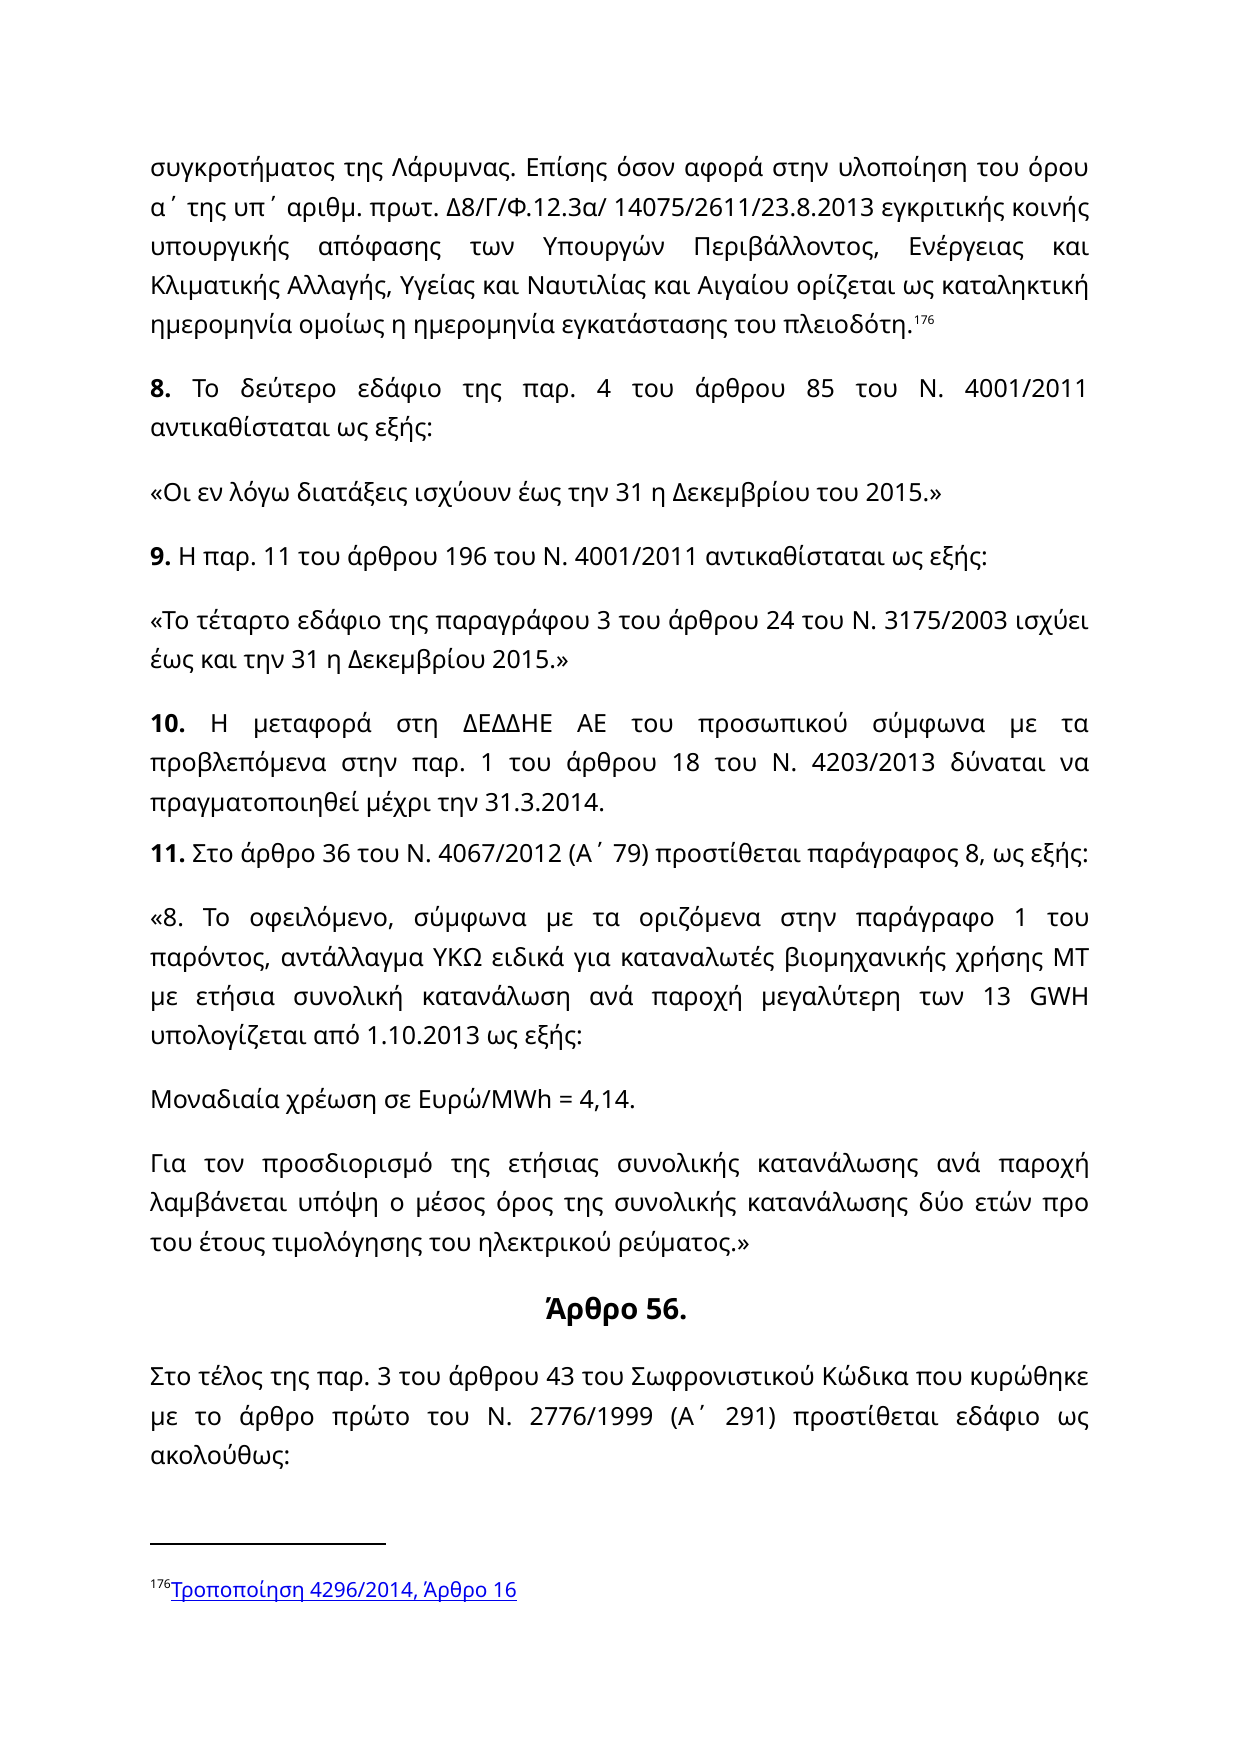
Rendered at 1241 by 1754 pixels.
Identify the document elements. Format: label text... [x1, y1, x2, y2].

text «Το τέταρτο εδάφιο της παραγράφου 3 του άρθρου 24 του Ν. 3175/2003 ισχύει έως και την 31 η Δεκεμβρίου 2015.» [150, 602, 1090, 676]
text συγκροτήματος της Λάρυμνας. Επίσης όσον αφορά στην υλοποίηση του όρου α΄ της υπ΄ αριθμ. πρωτ. Δ8/Γ/Φ.12.3α/ 14075/2611/23.8.2013 εγκριτικής κοινής υπουργικής απόφασης των Υπουργών Περιβάλλοντος, Ενέργειας και Κλιματικής Αλλαγής, Υγείας και Ναυτιλίας και Αιγαίου ορίζεται ως καταληκτική ημερομηνία ομοίως η ημερομηνία εγκατάστασης του πλειοδότη. [150, 150, 1090, 341]
text Στο τέλος της παρ. 3 του άρθρου 43 του Σωφρονιστικού Κώδικα που κυρώθηκε με το άρθρο πρώτο του Ν. 2776/1999 (Α΄ 291) προστίθεται εδάφιο ως ακολούθως: [150, 1359, 1090, 1471]
text «8. Το οφειλόμενο, σύμφωνα με τα οριζόμενα στην παράγραφο 1 του παρόντος, αντάλλαγμα ΥΚΩ ειδικά για καταναλωτές βιομηχανικής χρήσης ΜΤ με ετήσια συνολική κατανάλωση ανά παροχή μεγαλύτερη των 13 GWH υπολογίζεται από 1.10.2013 ως εξής: [150, 900, 1090, 1052]
text 10. Η μεταφορά στη ΔΕΔΔΗΕ ΑΕ του προσωπικού σύμφωνα με τα προβλεπόμενα στην παρ. 1 του άρθρου 18 του Ν. 4203/2013 δύναται να πραγματοποιηθεί μέχρι την 31.3.2014. [150, 706, 1090, 818]
text «Οι εν λόγω διατάξεις ισχύουν έως την 31 η Δεκεμβρίου του 2015.» [150, 474, 1090, 508]
text Για τον προσδιορισμό της ετήσιας συνολικής κατανάλωσης ανά παροχή λαμβάνεται υπόψη ο μέσος όρος της συνολικής κατανάλωσης δύο ετών προ του έτους τιμολόγησης του ηλεκτρικού ρεύματος.» [150, 1146, 1090, 1258]
text 9. Η παρ. 11 του άρθρου 196 του Ν. 4001/2011 αντικαθίσταται ως εξής: [150, 538, 1090, 572]
text Μοναδιαία χρέωση σε Ευρώ/MWh = 4,14. [150, 1082, 1090, 1116]
text 11. Στο άρθρο 36 του Ν. 4067/2012 (Α΄ 79) προστίθεται παράγραφος 8, ως εξής: [150, 836, 1090, 870]
text 8. Το δεύτερο εδάφιο της παρ. 4 του άρθρου 85 του Ν. 4001/2011 αντικαθίσταται ως εξής: [150, 371, 1090, 444]
text Τροποποίηση 4296/2014, Άρθρο 16 [150, 1576, 1090, 1604]
subtitle Άρθρο 56. [150, 1288, 1090, 1328]
